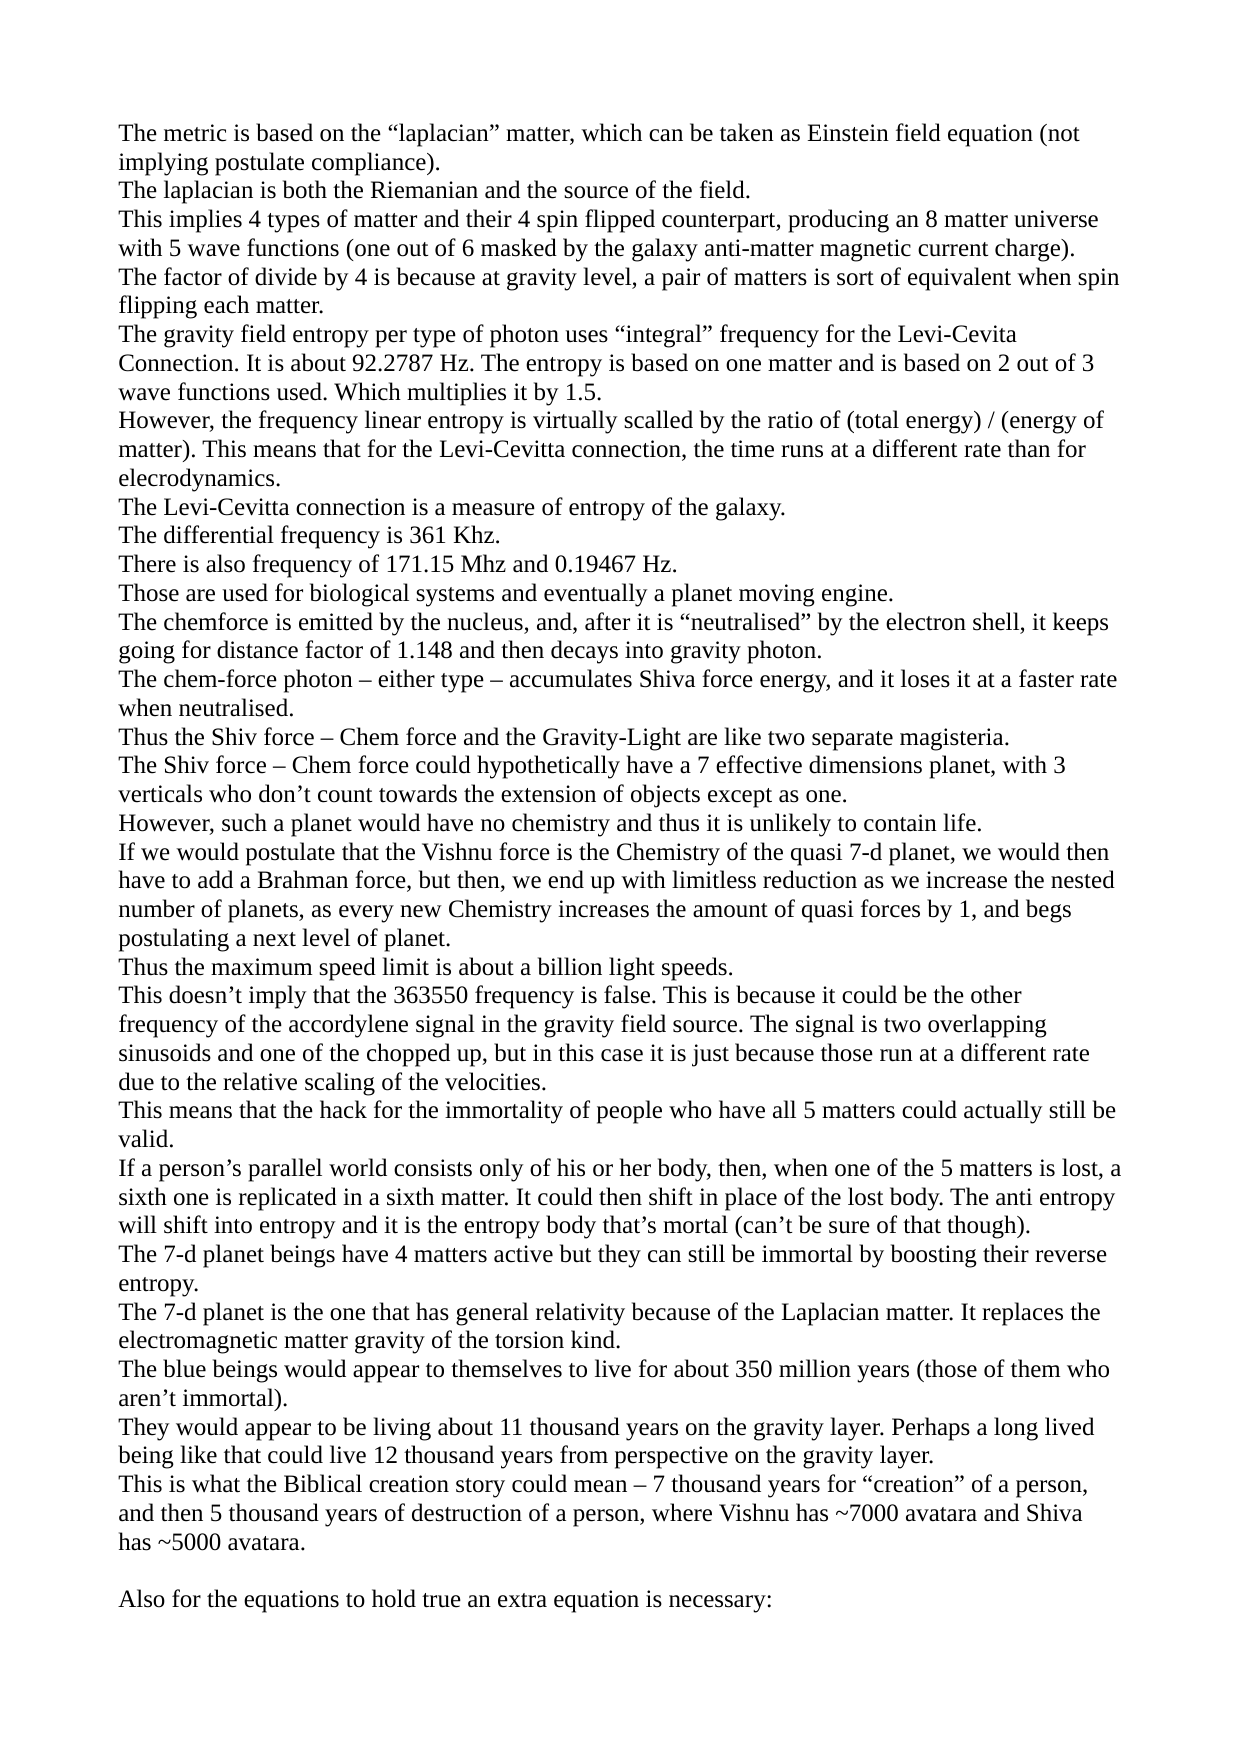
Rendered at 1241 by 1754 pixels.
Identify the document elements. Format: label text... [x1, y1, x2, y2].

text The Levi-Cevitta connection is a measure of entropy of the galaxy. [118, 492, 1122, 521]
text The gravity field entropy per type of photon uses “integral” frequency for the Levi-Cevita Connection. It is about 92.2787 Hz. The entropy is based on one matter and is based on 2 out of 3 wave functions used. Which multiplies it by 1.5. [118, 319, 1122, 406]
text Thus the Shiv force – Chem force and the Gravity-Light are like two separate magisteria. [118, 722, 1122, 751]
text However, the frequency linear entropy is virtually scalled by the ratio of (total energy) / (energy of matter). This means that for the Levi-Cevitta connection, the time runs at a different rate than for elecrodynamics. [118, 406, 1122, 492]
text This means that the hack for the immortality of people who have all 5 matters could actually still be valid. [118, 1096, 1122, 1153]
text The Shiv force – Chem force could hypothetically have a 7 effective dimensions planet, with 3 verticals who don’t count towards the extension of objects except as one. [118, 751, 1122, 808]
text If a person’s parallel world consists only of his or her body, then, when one of the 5 matters is lost, a sixth one is replicated in a sixth matter. It could then shift in place of the lost body. The anti entropy will shift into entropy and it is the entropy body that’s mortal (can’t be sure of that though). [118, 1153, 1122, 1239]
text The metric is based on the “laplacian” matter, which can be taken as Einstein field equation (not implying postulate compliance). [118, 118, 1122, 176]
text The chemforce is emitted by the nucleus, and, after it is “neutralised” by the electron shell, it keeps going for distance factor of 1.148 and then decays into gravity photon. [118, 607, 1122, 664]
text Also for the equations to hold true an extra equation is necessary: [118, 1584, 1122, 1613]
text There is also frequency of 171.15 Mhz and 0.19467 Hz. [118, 549, 1122, 578]
text This doesn’t imply that the 363550 frequency is false. This is because it could be the other frequency of the accordylene signal in the gravity field source. The signal is two overlapping sinusoids and one of the chopped up, but in this case it is just because those run at a different rate due to the relative scaling of the velocities. [118, 981, 1122, 1096]
text Thus the maximum speed limit is about a billion light speeds. [118, 952, 1122, 981]
text This is what the Biblical creation story could mean – 7 thousand years for “creation” of a person, and then 5 thousand years of destruction of a person, where Vishnu has ~7000 avatara and Shiva has ~5000 avatara. [118, 1469, 1122, 1556]
text The blue beings would appear to themselves to live for about 350 million years (those of them who aren’t immortal). [118, 1354, 1122, 1412]
text The chem-force photon – either type – accumulates Shiva force energy, and it loses it at a faster rate when neutralised. [118, 664, 1122, 722]
text They would appear to be living about 11 thousand years on the gravity layer. Perhaps a long lived being like that could live 12 thousand years from perspective on the gravity layer. [118, 1412, 1122, 1469]
text This implies 4 types of matter and their 4 spin flipped counterpart, producing an 8 matter universe with 5 wave functions (one out of 6 masked by the galaxy anti-matter magnetic current charge). [118, 204, 1122, 262]
text However, such a planet would have no chemistry and thus it is unlikely to contain life. [118, 808, 1122, 837]
text The factor of divide by 4 is because at gravity level, a pair of matters is sort of equivalent when spin flipping each matter. [118, 262, 1122, 319]
text If we would postulate that the Vishnu force is the Chemistry of the quasi 7-d planet, we would then have to add a Brahman force, but then, we end up with limitless reduction as we increase the nested number of planets, as every new Chemistry increases the amount of quasi forces by 1, and begs postulating a next level of planet. [118, 837, 1122, 952]
text The 7-d planet beings have 4 matters active but they can still be immortal by boosting their reverse entropy. [118, 1239, 1122, 1297]
text The differential frequency is 361 Khz. [118, 521, 1122, 549]
text The 7-d planet is the one that has general relativity because of the Laplacian matter. It replaces the electromagnetic matter gravity of the torsion kind. [118, 1297, 1122, 1354]
text The laplacian is both the Riemanian and the source of the field. [118, 176, 1122, 204]
text Those are used for biological systems and eventually a planet moving engine. [118, 578, 1122, 607]
